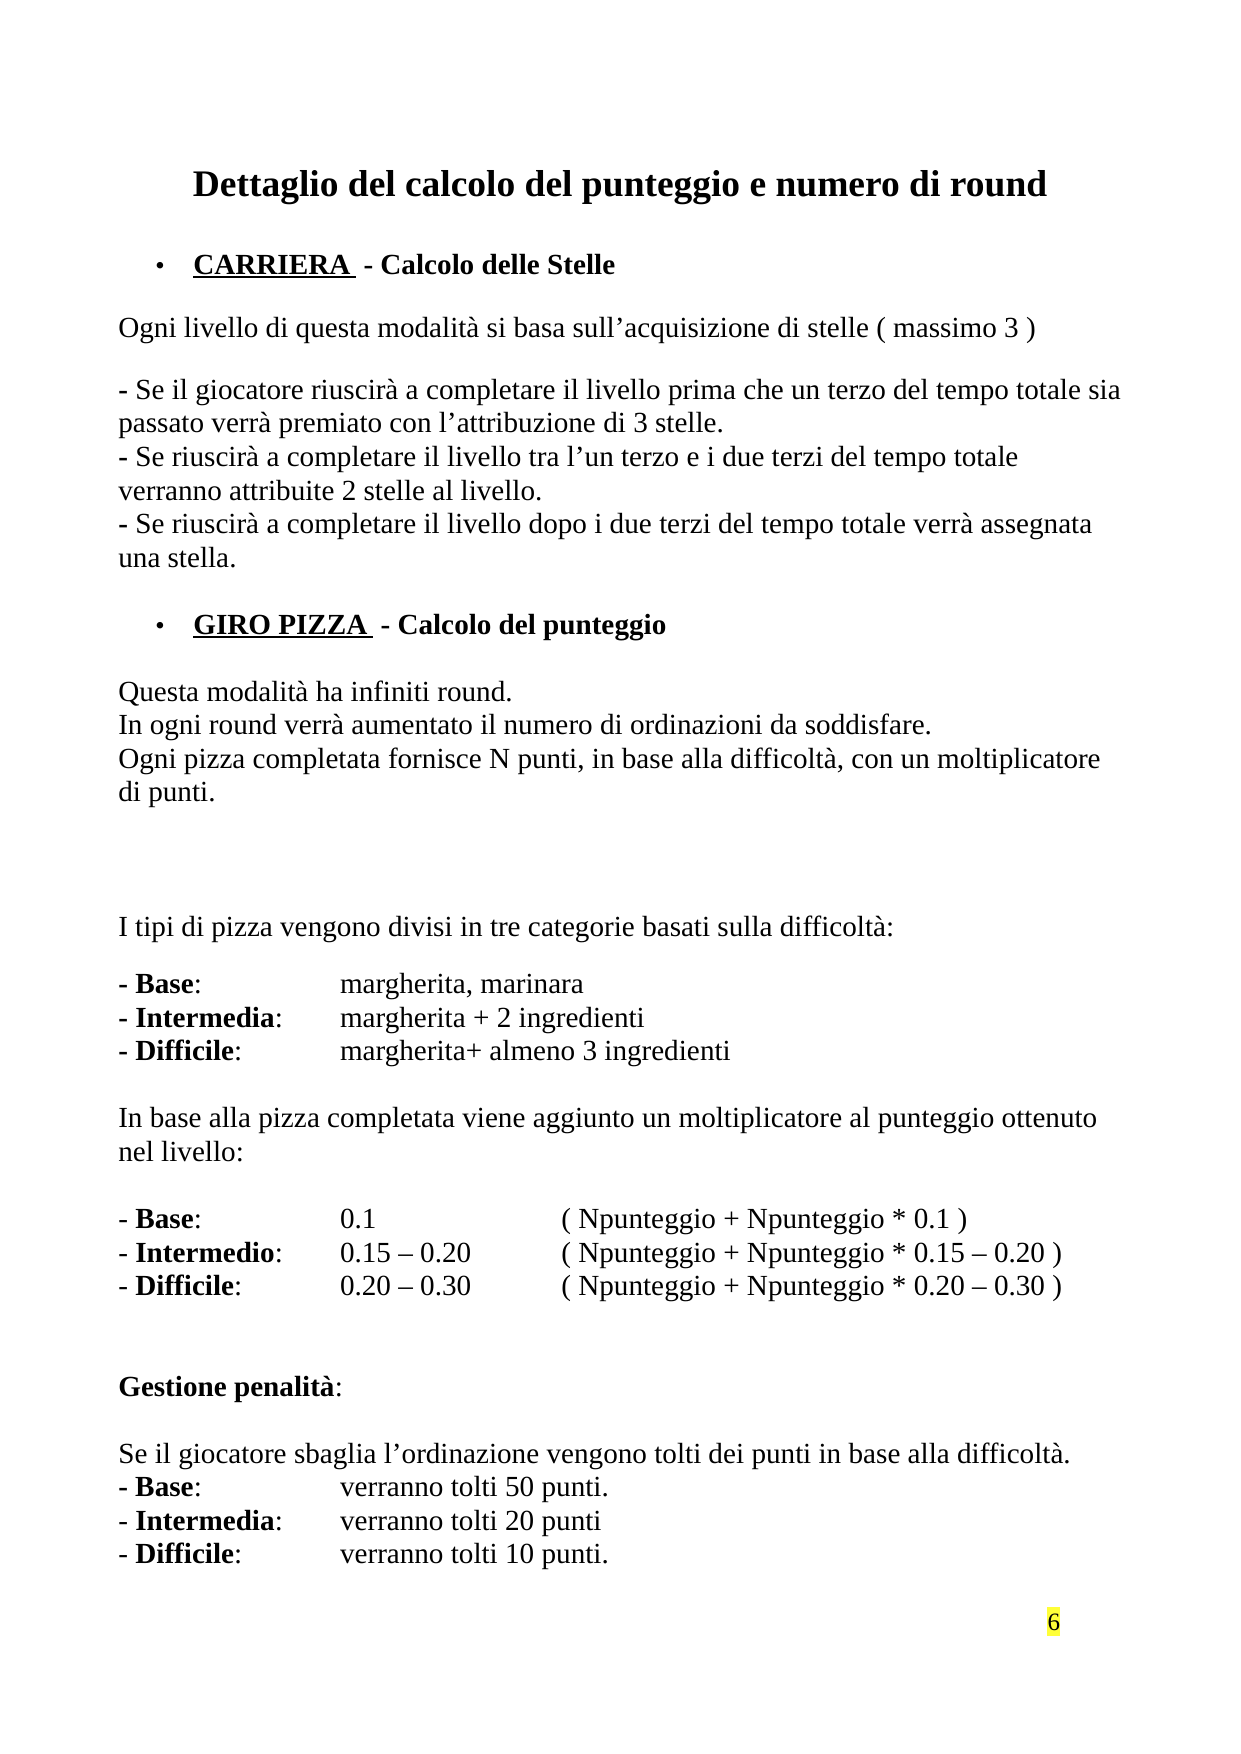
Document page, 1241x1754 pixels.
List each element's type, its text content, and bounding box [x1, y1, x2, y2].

list GIRO PIZZA - Calcolo del punteggio [156, 607, 1122, 640]
text I tipi di pizza vengono divisi in tre categorie basati sulla difficoltà: [118, 909, 1122, 942]
text - Se riuscirà a completare il livello tra l’un terzo e i due terzi del tempo totale verranno attribuite 2 stelle al livello. [118, 439, 1122, 506]
text - Difficile: 0.20 – 0.30 ( Npunteggio + Npunteggio * 0.20 – 0.30 ) [118, 1268, 1122, 1302]
text In ogni round verrà aumentato il numero di ordinazioni da soddisfare. [118, 707, 1122, 741]
text Questa modalità ha infiniti round. [118, 674, 1122, 707]
text - Base: verranno tolti 50 punti. [118, 1469, 1122, 1503]
text - Base: 0.1 ( Npunteggio + Npunteggio * 0.1 ) [118, 1201, 1122, 1235]
text In base alla pizza completata viene aggiunto un moltiplicatore al punteggio ottenuto nel livello: [118, 1101, 1122, 1168]
text Dettaglio del calcolo del punteggio e numero di round [118, 161, 1122, 204]
text - Difficile: margherita+ almeno 3 ingredienti [118, 1033, 1122, 1067]
list CARRIERA - Calcolo delle Stelle [156, 247, 1122, 281]
text - Intermedia: margherita + 2 ingredienti [118, 1000, 1122, 1033]
text Se il giocatore sbaglia l’ordinazione vengono tolti dei punti in base alla difficoltà. [118, 1436, 1122, 1469]
text - Se il giocatore riuscirà a completare il livello prima che un terzo del tempo totale sia passato verrà premiato con l’attribuzione di 3 stelle. [118, 372, 1122, 439]
text - Se riuscirà a completare il livello dopo i due terzi del tempo totale verrà assegnata una stella. [118, 506, 1122, 573]
text - Difficile: verranno tolti 10 punti. [118, 1537, 1122, 1570]
text - Intermedio: 0.15 – 0.20 ( Npunteggio + Npunteggio * 0.15 – 0.20 ) [118, 1235, 1122, 1268]
text Ogni livello di questa modalità si basa sull’acquisizione di stelle ( massimo 3 ) [118, 310, 1122, 343]
text Ogni pizza completata fornisce N punti, in base alla difficoltà, con un moltiplicatore di punti. [118, 741, 1122, 808]
text - Base: margherita, marinara [118, 966, 1122, 1000]
text - Intermedia: verranno tolti 20 punti [118, 1503, 1122, 1537]
text Gestione penalità: [118, 1369, 1122, 1402]
